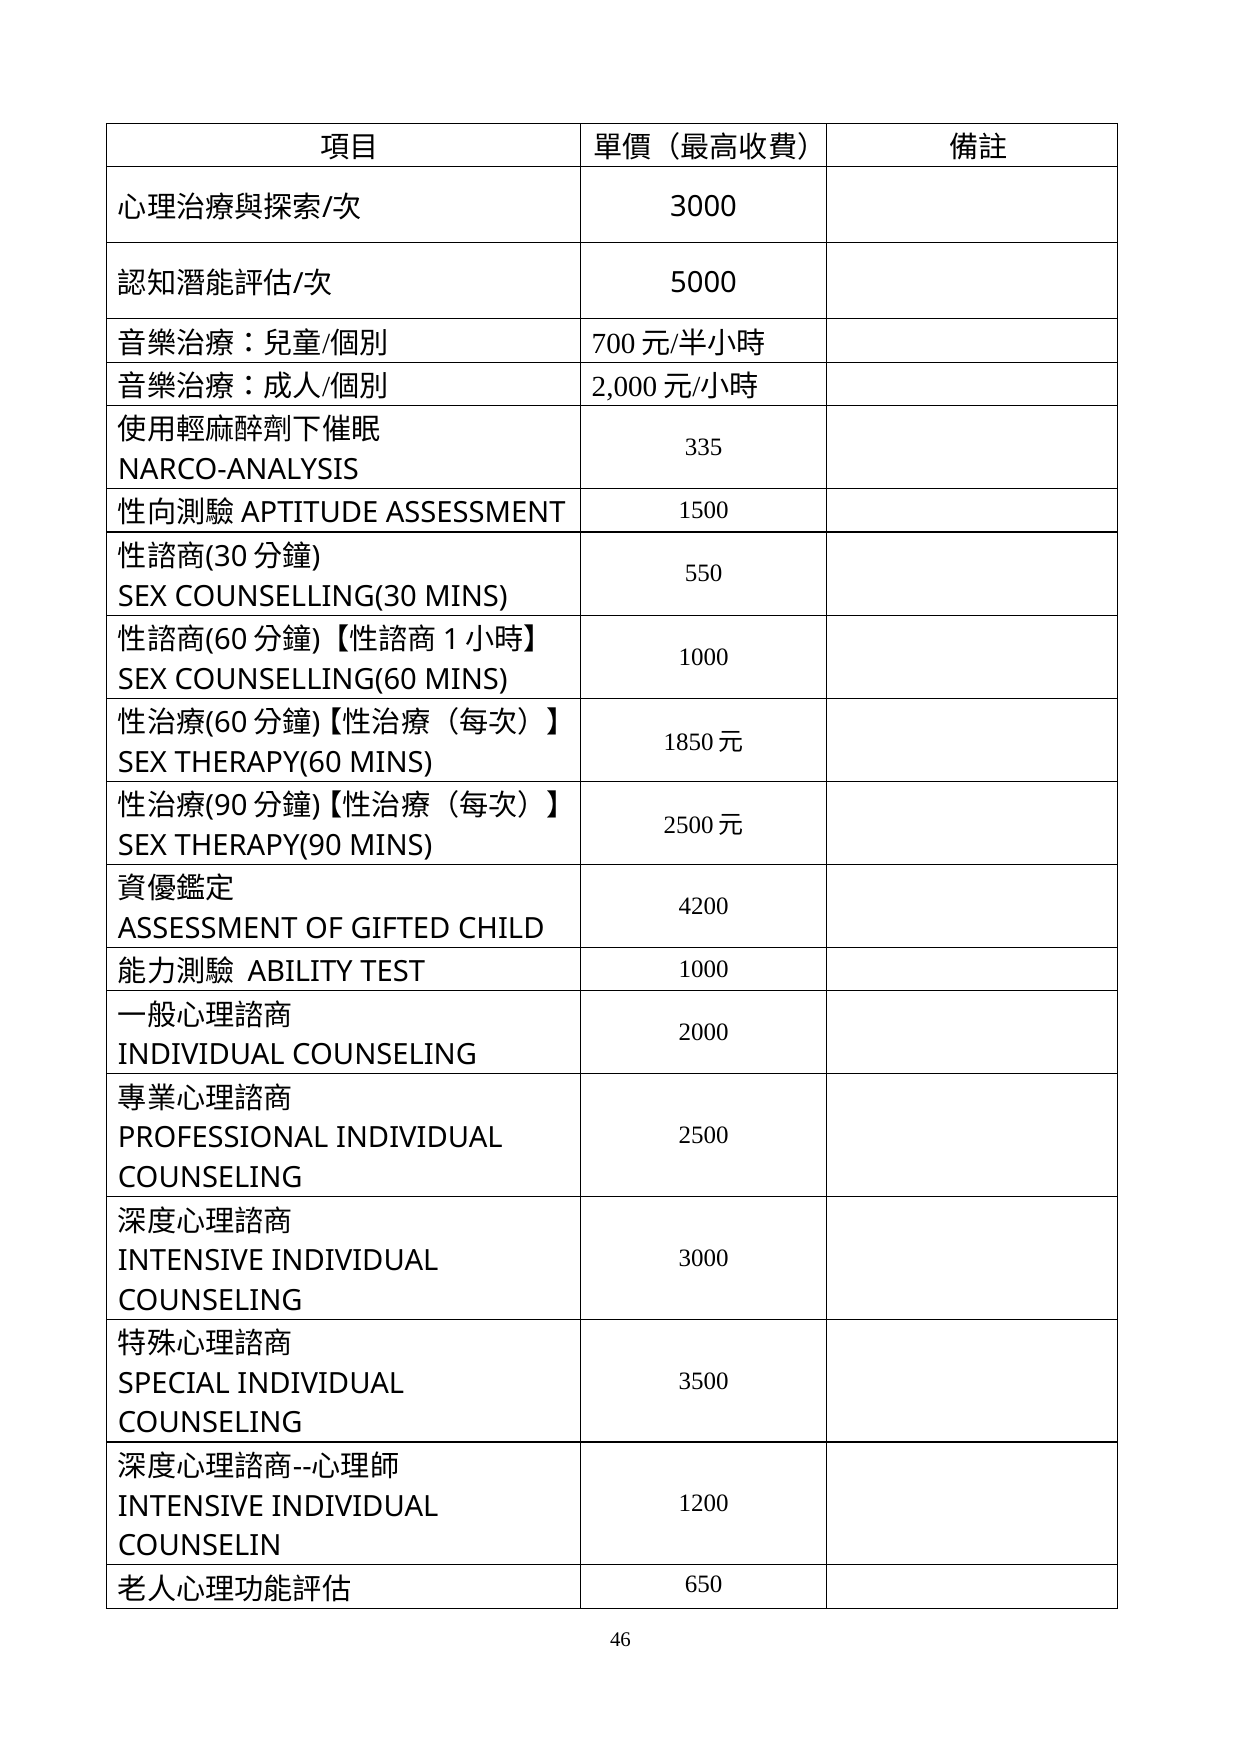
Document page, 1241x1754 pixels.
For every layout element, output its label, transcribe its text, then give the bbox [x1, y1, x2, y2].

table_cell 1000 [581, 616, 826, 698]
table_cell [827, 1197, 1117, 1319]
table_cell 1200 [581, 1443, 826, 1564]
table_cell [827, 363, 1117, 405]
table_cell 認知潛能評估/次 [107, 243, 580, 318]
table_cell 性治療(60分鐘)【性治療（每次）】 SEX THERAPY(60 MINS) [107, 699, 580, 781]
table_cell 3500 [581, 1320, 826, 1441]
table_cell 老人心理功能評估 [107, 1565, 580, 1608]
table_cell 335 [581, 406, 826, 488]
table_cell [827, 991, 1117, 1073]
table_cell 550 [581, 533, 826, 614]
table_cell [827, 1443, 1117, 1564]
table_header 單價（最高收費） [581, 124, 826, 166]
table_cell 性諮商(60分鐘)【性諮商1小時】 SEX COUNSELLING(60 MINS) [107, 616, 580, 698]
table_cell 3000 [581, 167, 826, 242]
table_cell [827, 948, 1117, 990]
table_cell 能力測驗 ABILITY TEST [107, 948, 580, 990]
table_cell 性向測驗 APTITUDE ASSESSMENT [107, 489, 580, 531]
table_cell [827, 167, 1117, 242]
table_cell 4200 [581, 865, 826, 947]
table_cell [827, 533, 1117, 614]
table_cell 2500 [581, 1074, 826, 1196]
table_cell [827, 319, 1117, 362]
table_header 項目 [107, 124, 580, 166]
table_cell 700元/半小時 [581, 319, 826, 362]
table_cell 1000 [581, 948, 826, 990]
table_cell [827, 699, 1117, 781]
table_cell 使用輕麻醉劑下催眠 NARCO-ANALYSIS [107, 406, 580, 488]
table_cell [827, 782, 1117, 864]
table_cell 5000 [581, 243, 826, 318]
table_cell 3000 [581, 1197, 826, 1319]
table_cell 資優鑑定 ASSESSMENT OF GIFTED CHILD [107, 865, 580, 947]
table_cell 心理治療與探索/次 [107, 167, 580, 242]
table_cell [827, 1074, 1117, 1196]
table_cell [827, 865, 1117, 947]
table_cell 音樂治療：兒童/個別 [107, 319, 580, 362]
table_cell 深度心理諮商--心理師 INTENSIVE INDIVIDUAL COUNSELIN [107, 1443, 580, 1564]
table_cell 性治療(90分鐘)【性治療（每次）】 SEX THERAPY(90 MINS) [107, 782, 580, 864]
table_cell 音樂治療：成人/個別 [107, 363, 580, 405]
table_cell [827, 406, 1117, 488]
table_cell [827, 1565, 1117, 1608]
table_cell [827, 489, 1117, 531]
table_cell 專業心理諮商 PROFESSIONAL INDIVIDUAL COUNSELING [107, 1074, 580, 1196]
table_cell 2500元 [581, 782, 826, 864]
table_header 備註 [827, 124, 1117, 166]
table_cell 特殊心理諮商 SPECIAL INDIVIDUAL COUNSELING [107, 1320, 580, 1441]
table_cell [827, 243, 1117, 318]
table_cell [827, 616, 1117, 698]
table_cell 1850元 [581, 699, 826, 781]
table_cell 2,000元/小時 [581, 363, 826, 405]
table_cell 深度心理諮商 INTENSIVE INDIVIDUAL COUNSELING [107, 1197, 580, 1319]
table_cell 2000 [581, 991, 826, 1073]
table_cell 1500 [581, 489, 826, 531]
table_cell 性諮商(30分鐘) SEX COUNSELLING(30 MINS) [107, 533, 580, 614]
table_cell 650 [581, 1565, 826, 1608]
table_cell 一般心理諮商 INDIVIDUAL COUNSELING [107, 991, 580, 1073]
table_cell [827, 1320, 1117, 1441]
